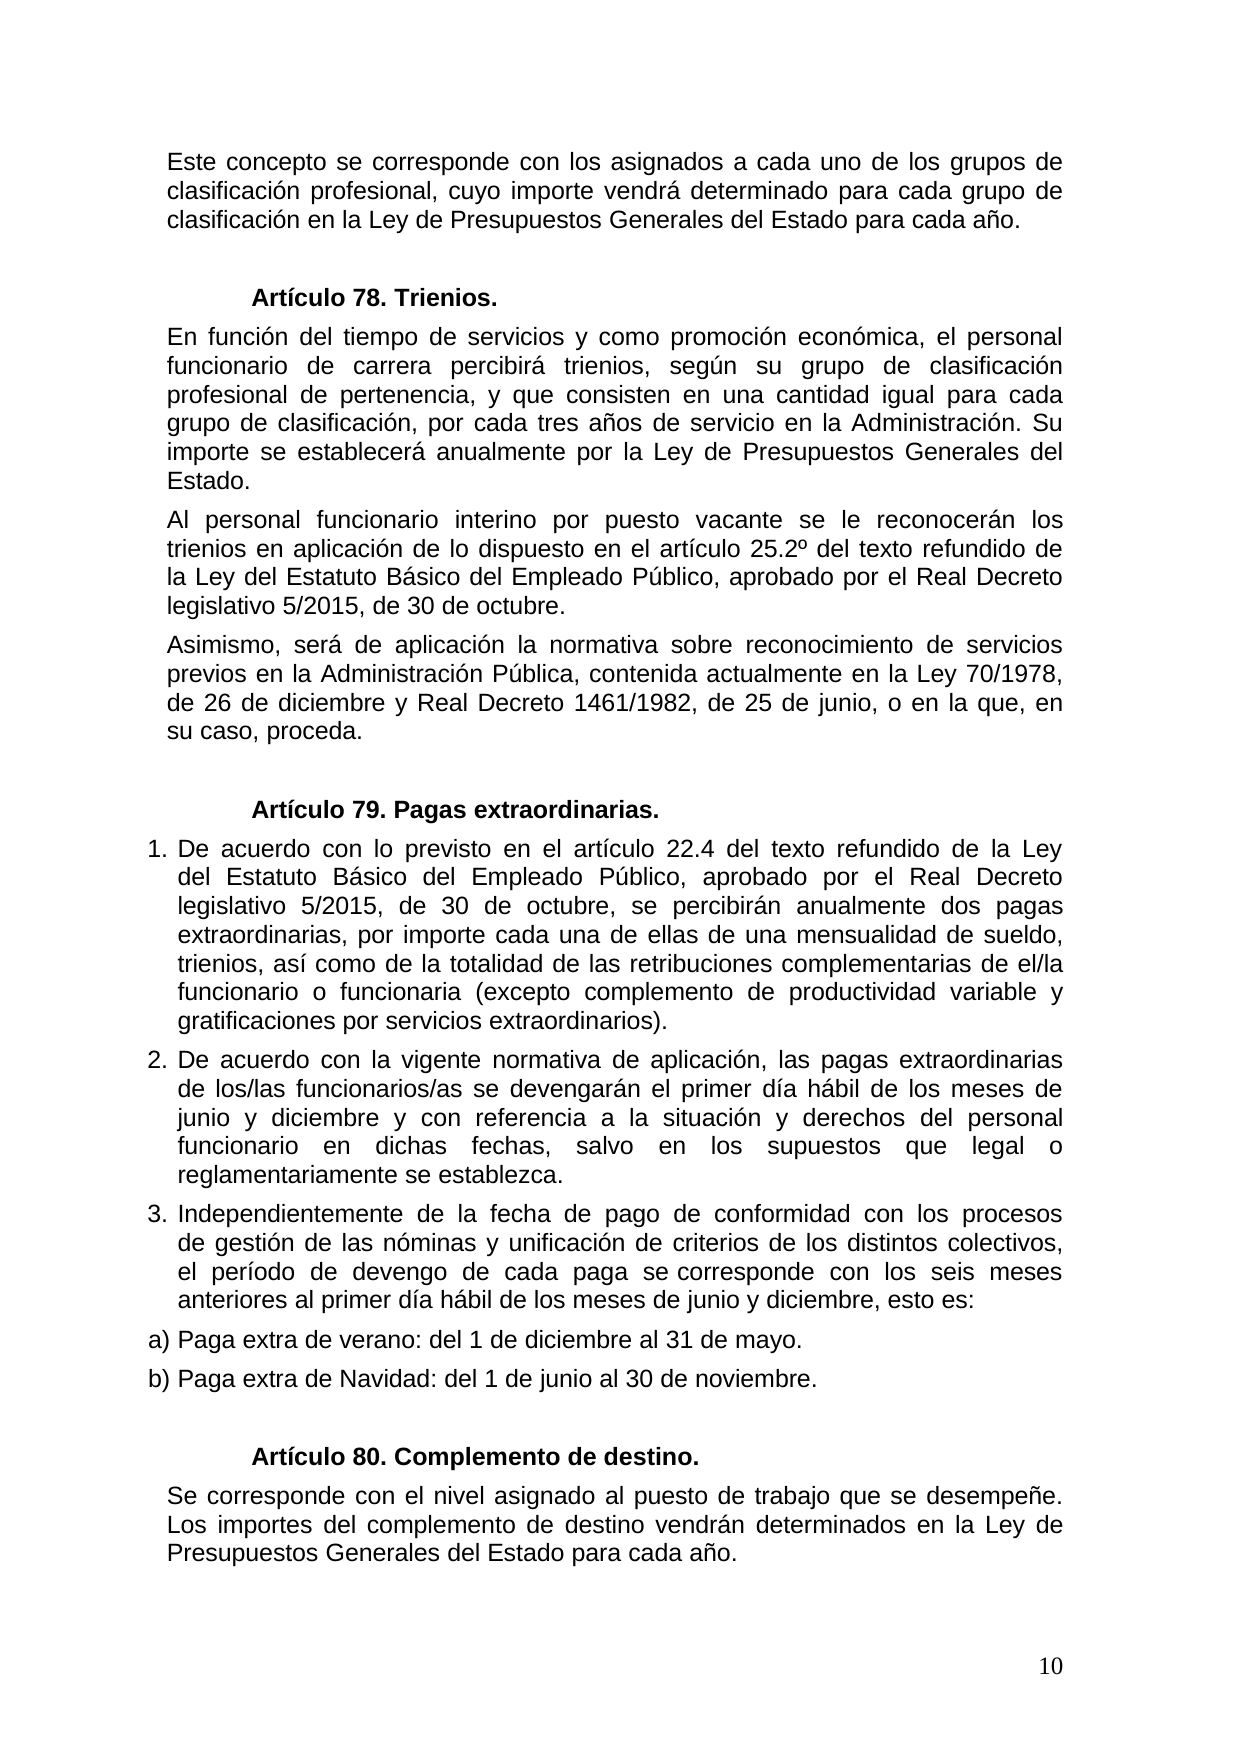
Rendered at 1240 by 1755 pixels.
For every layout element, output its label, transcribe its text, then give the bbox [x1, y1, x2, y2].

text Se corresponde con el nivel asignado al puesto de trabajo que se desempeñe. Los importes del complemento de destino vendrán determinados en la Ley de Presupuestos Generales del Estado para cada año. [167, 1481, 1063, 1567]
text Al personal funcionario interino por puesto vacante se le reconocerán los trienios en aplicación de lo dispuesto en el artículo 25.2º del texto refundido de la Ley del Estatuto Básico del Empleado Público, aprobado por el Real Decreto legislativo 5/2015, de 30 de octubre. [167, 505, 1063, 620]
text Asimismo, será de aplicación la normativa sobre reconocimiento de servicios previos en la Administración Pública, contenida actualmente en la Ley 70/1978, de 26 de diciembre y Real Decreto 1461/1982, de 25 de junio, o en la que, en su caso, proceda. [167, 630, 1063, 745]
list Independientemente de la fecha de pago de conformidad con los procesos de gestión de las nóminas y unificación de criterios de los distintos colectivos, el período de devengo de cada paga se corresponde con los seis meses anteriores al primer día hábil de los meses de junio y diciembre, esto es: [167, 1199, 1063, 1314]
text Este concepto se corresponde con los asignados a cada uno de los grupos de clasificación profesional, cuyo importe vendrá determinado para cada grupo de clasificación en la Ley de Presupuestos Generales del Estado para cada año. [167, 147, 1063, 233]
text En función del tiempo de servicios y como promoción económica, el personal funcionario de carrera percibirá trienios, según su grupo de clasificación profesional de pertenencia, y que consisten en una cantidad igual para cada grupo de clasificación, por cada tres años de servicio en la Administración. Su importe se establecerá anualmente por la Ley de Presupuestos Generales del Estado. [167, 322, 1063, 494]
subtitle Artículo 78. Trienios. [251, 283, 1075, 312]
list Paga extra de Navidad: del 1 de junio al 30 de noviembre. [148, 1364, 1075, 1392]
list De acuerdo con lo previsto en el artículo 22.4 del texto refundido de la Ley del Estatuto Básico del Empleado Público, aprobado por el Real Decreto legislativo 5/2015, de 30 de octubre, se percibirán anualmente dos pagas extraordinarias, por importe cada una de ellas de una mensualidad de sueldo, trienios, así como de la totalidad de las retribuciones complementarias de el/la funcionario o funcionaria (excepto complemento de productividad variable y gratificaciones por servicios extraordinarios). [167, 833, 1063, 1035]
subtitle Artículo 80. Complemento de destino. [251, 1442, 1075, 1471]
subtitle Artículo 79. Pagas extraordinarias. [251, 795, 1075, 823]
list Paga extra de verano: del 1 de diciembre al 31 de mayo. [148, 1324, 1075, 1353]
list De acuerdo con la vigente normativa de aplicación, las pagas extraordinarias de los/las funcionarios/as se devengarán el primer día hábil de los meses de junio y diciembre y con referencia a la situación y derechos del personal funcionario en dichas fechas, salvo en los supuestos que legal o reglamentariamente se establezca. [167, 1045, 1063, 1189]
